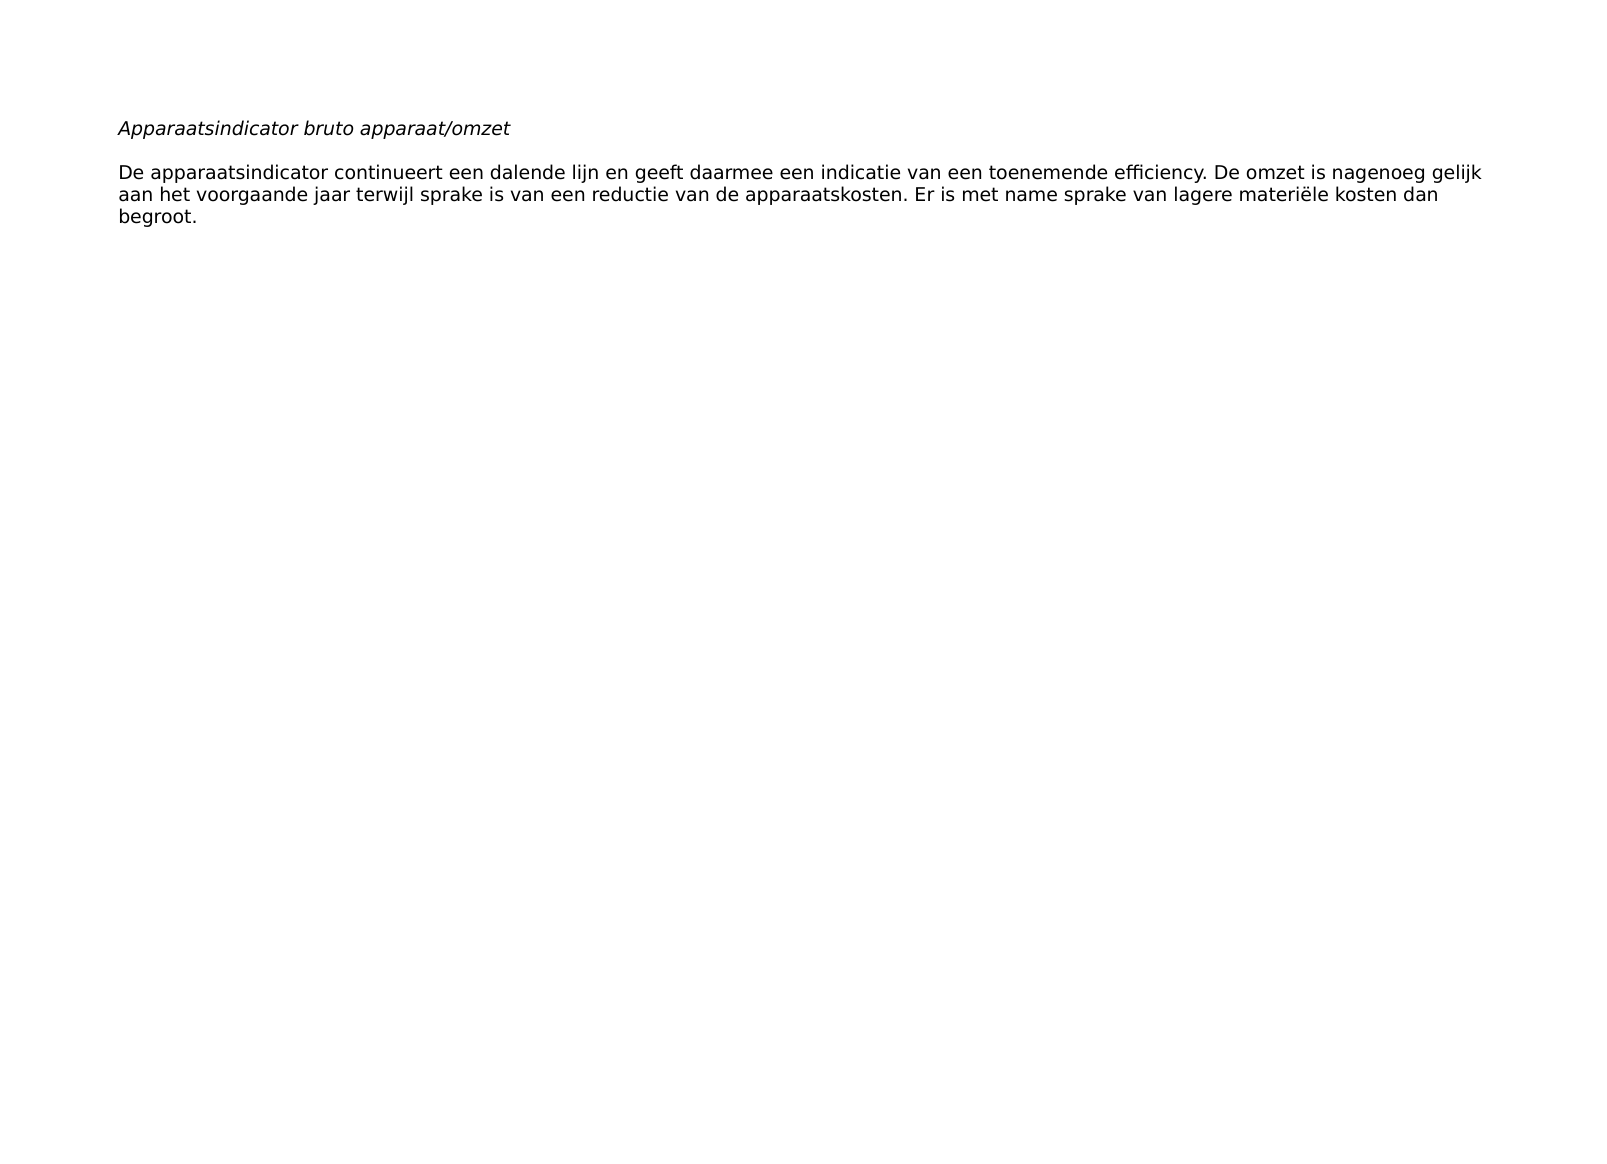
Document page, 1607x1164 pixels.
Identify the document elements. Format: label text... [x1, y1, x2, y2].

subtitle Apparaatsindicator bruto apparaat/omzet [118, 118, 1488, 140]
text De apparaatsindicator continueert een dalende lijn en geeft daarmee een indicatie van een toenemende efficiency. De omzet is nagenoeg gelijk aan het voorgaande jaar terwijl sprake is van een reductie van de apparaatskosten. Er is met name sprake van lagere materiële kosten dan begroot. [118, 162, 1488, 228]
